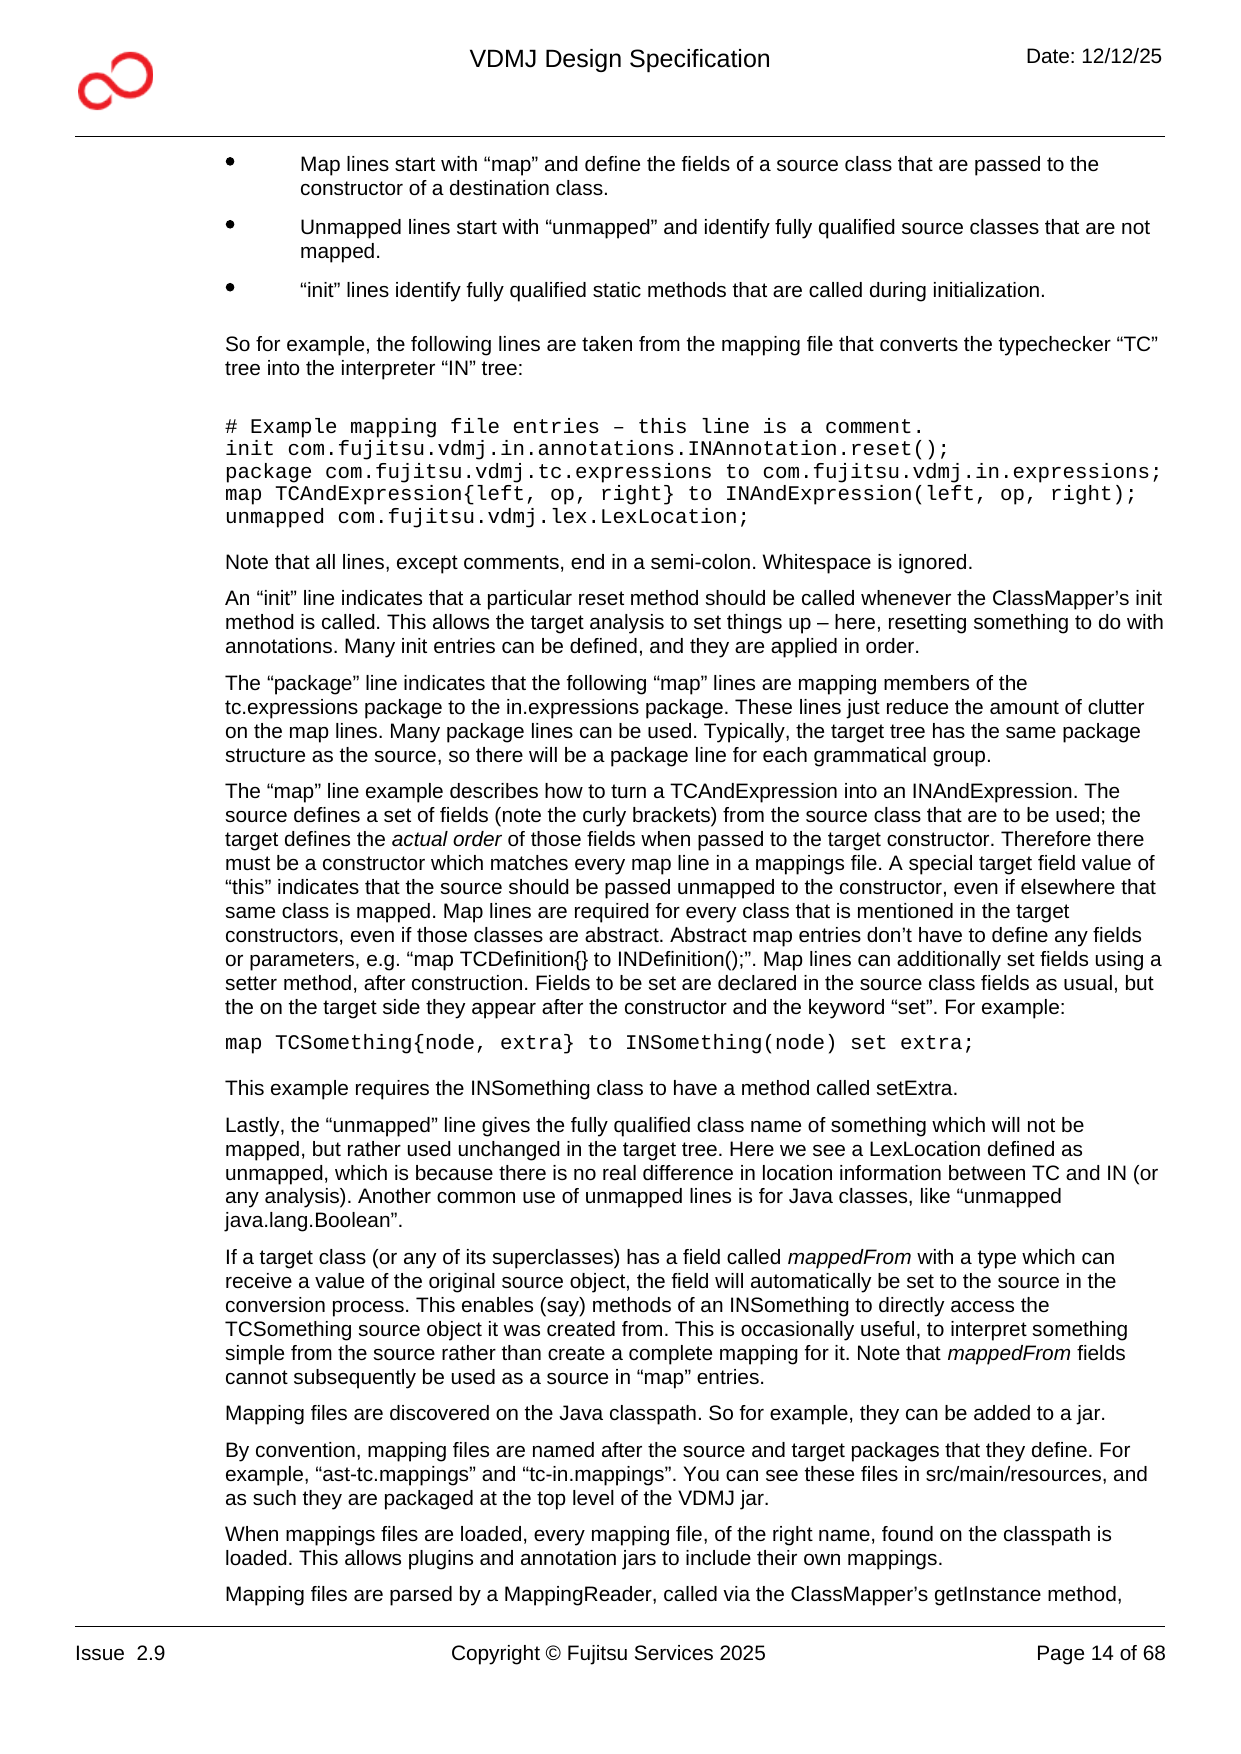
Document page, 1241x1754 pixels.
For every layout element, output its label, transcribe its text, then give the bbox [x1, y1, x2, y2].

text # Example mapping file entries – this line is a comment. [225, 415, 1165, 438]
list “init” lines identify fully qualified static methods that are called during initialization. [225, 278, 1165, 302]
text When mappings files are loaded, every mapping file, of the right name, found on the classpath is loaded. This allows plugins and annotation jars to include their own mappings. [225, 1522, 1165, 1570]
text map TCSomething{node, extra} to INSomething(node) set extra; [225, 1031, 1165, 1054]
text Lastly, the “unmapped” line gives the fully qualified class name of something which will not be mapped, but rather used unchanged in the target tree. Here we see a LexLocation defined as unmapped, which is because there is no real difference in location information between TC and IN (or any analysis). Another common use of unmapped lines is for Java classes, like “unmapped java.lang.Boolean”. [225, 1113, 1165, 1233]
text The “package” line indicates that the following “map” lines are mapping members of the tc.expressions package to the in.expressions package. These lines just reduce the amount of clutter on the map lines. Many package lines can be used. Typically, the target tree has the same package structure as the source, so there will be a package line for each grammatical group. [225, 671, 1165, 767]
text The “map” line example describes how to turn a TCAndExpression into an INAndExpression. The source defines a set of fields (note the curly brackets) from the source class that are to be used; the target defines the actual order of those fields when passed to the target constructor. Therefore there must be a constructor which matches every map line in a mappings file. A special target field value of “this” indicates that the source should be passed unmapped to the constructor, even if elsewhere that same class is mapped. Map lines are required for every class that is mentioned in the target constructors, even if those classes are abstract. Abstract map entries don’t have to define any fields or parameters, e.g. “map TCDefinition{} to INDefinition();”. Map lines can additionally set fields using a setter method, after construction. Fields to be set are declared in the source class fields as usual, but the on the target side they appear after the constructor and the keyword “set”. For example: [225, 779, 1165, 1019]
list Unmapped lines start with “unmapped” and identify fully qualified source classes that are not mapped. [225, 215, 1165, 263]
list Map lines start with “map” and define the fields of a source class that are passed to the constructor of a destination class. [225, 152, 1165, 200]
text Mapping files are discovered on the Java classpath. So for example, they can be added to a jar. [225, 1401, 1165, 1425]
text init com.fujitsu.vdmj.in.annotations.INAnnotation.reset(); [225, 438, 1165, 460]
text Note that all lines, except comments, end in a semi-colon. Whitespace is ignored. [225, 550, 1165, 574]
text An “init” line indicates that a particular reset method should be called whenever the ClassMapper’s init method is called. This allows the target analysis to set things up – here, resetting something to do with annotations. Many init entries can be defined, and they are applied in order. [225, 587, 1165, 658]
text By convention, mapping files are named after the source and target packages that they define. For example, “ast-tc.mappings” and “tc-in.mappings”. You can see these files in src/main/resources, and as such they are packaged at the top level of the VDMJ jar. [225, 1438, 1165, 1510]
picture [78, 44, 153, 120]
text package com.fujitsu.vdmj.tc.expressions to com.fujitsu.vdmj.in.expressions; [225, 460, 1165, 483]
text So for example, the following lines are taken from the mapping file that converts the typechecker “TC” tree into the interpreter “IN” tree: [225, 332, 1165, 380]
text map TCAndExpression{left, op, right} to INAndExpression(left, op, right); [225, 483, 1165, 505]
text This example requires the INSomething class to have a method called setExtra. [225, 1076, 1165, 1100]
text unmapped com.fujitsu.vdmj.lex.LexLocation; [225, 505, 1165, 528]
text Mapping files are parsed by a MappingReader, called via the ClassMapper’s getInstance method, [225, 1583, 1165, 1607]
text If a target class (or any of its superclasses) has a field called mappedFrom with a type which can receive a value of the original source object, the field will automatically be set to the source in the conversion process. This enables (say) methods of an INSomething to directly access the TCSomething source object it was created from. This is occasionally useful, to interpret something simple from the source rather than create a complete mapping for it. Note that mappedFrom fields cannot subsequently be used as a source in “map” entries. [225, 1245, 1165, 1389]
